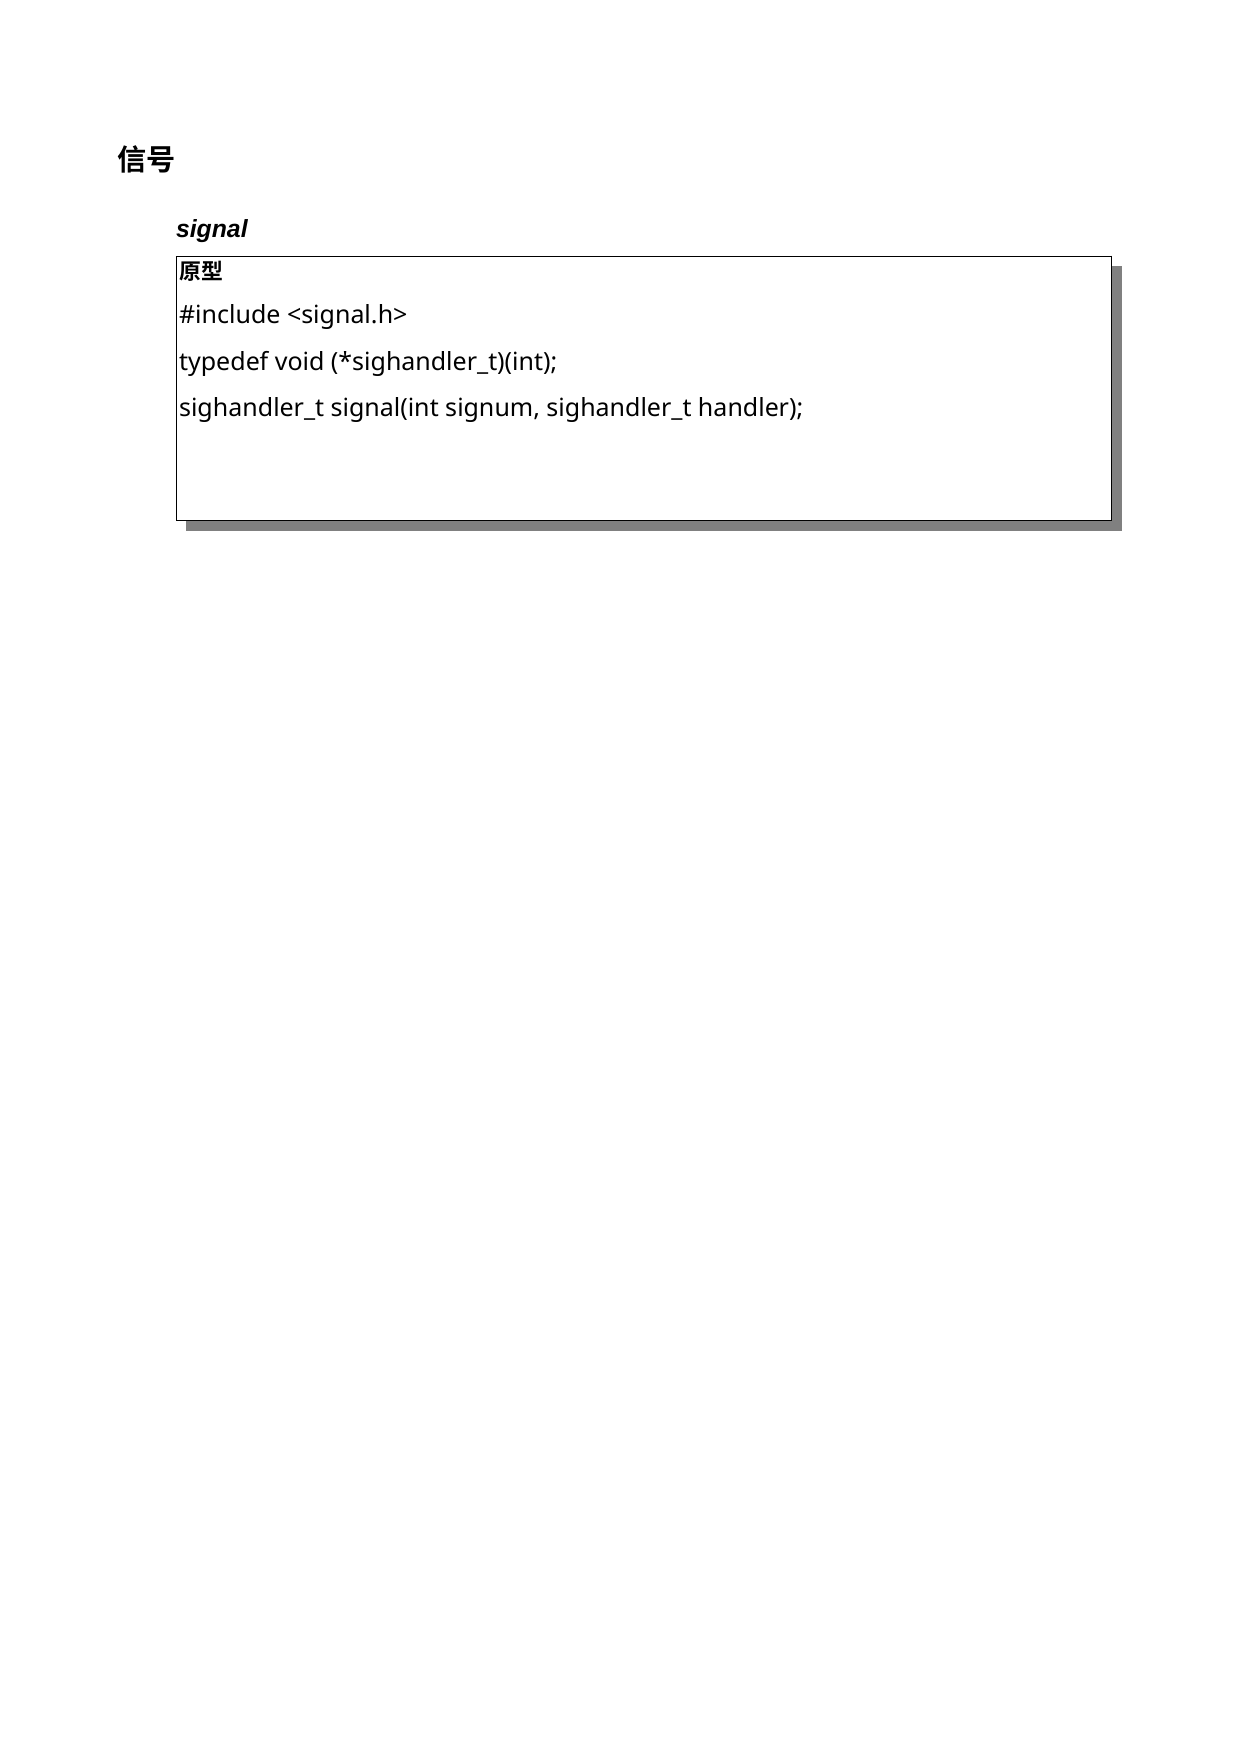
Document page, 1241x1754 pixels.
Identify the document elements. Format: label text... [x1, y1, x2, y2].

text 原型 [177, 257, 1111, 284]
subtitle 信号 [117, 143, 1122, 177]
text #include <signal.h> [177, 294, 1111, 331]
subtitle signal [176, 214, 1122, 243]
text typedef void (*sighandler_t)(int); [177, 340, 1111, 377]
text sighandler_t signal(int signum, sighandler_t handler); [177, 387, 1111, 424]
